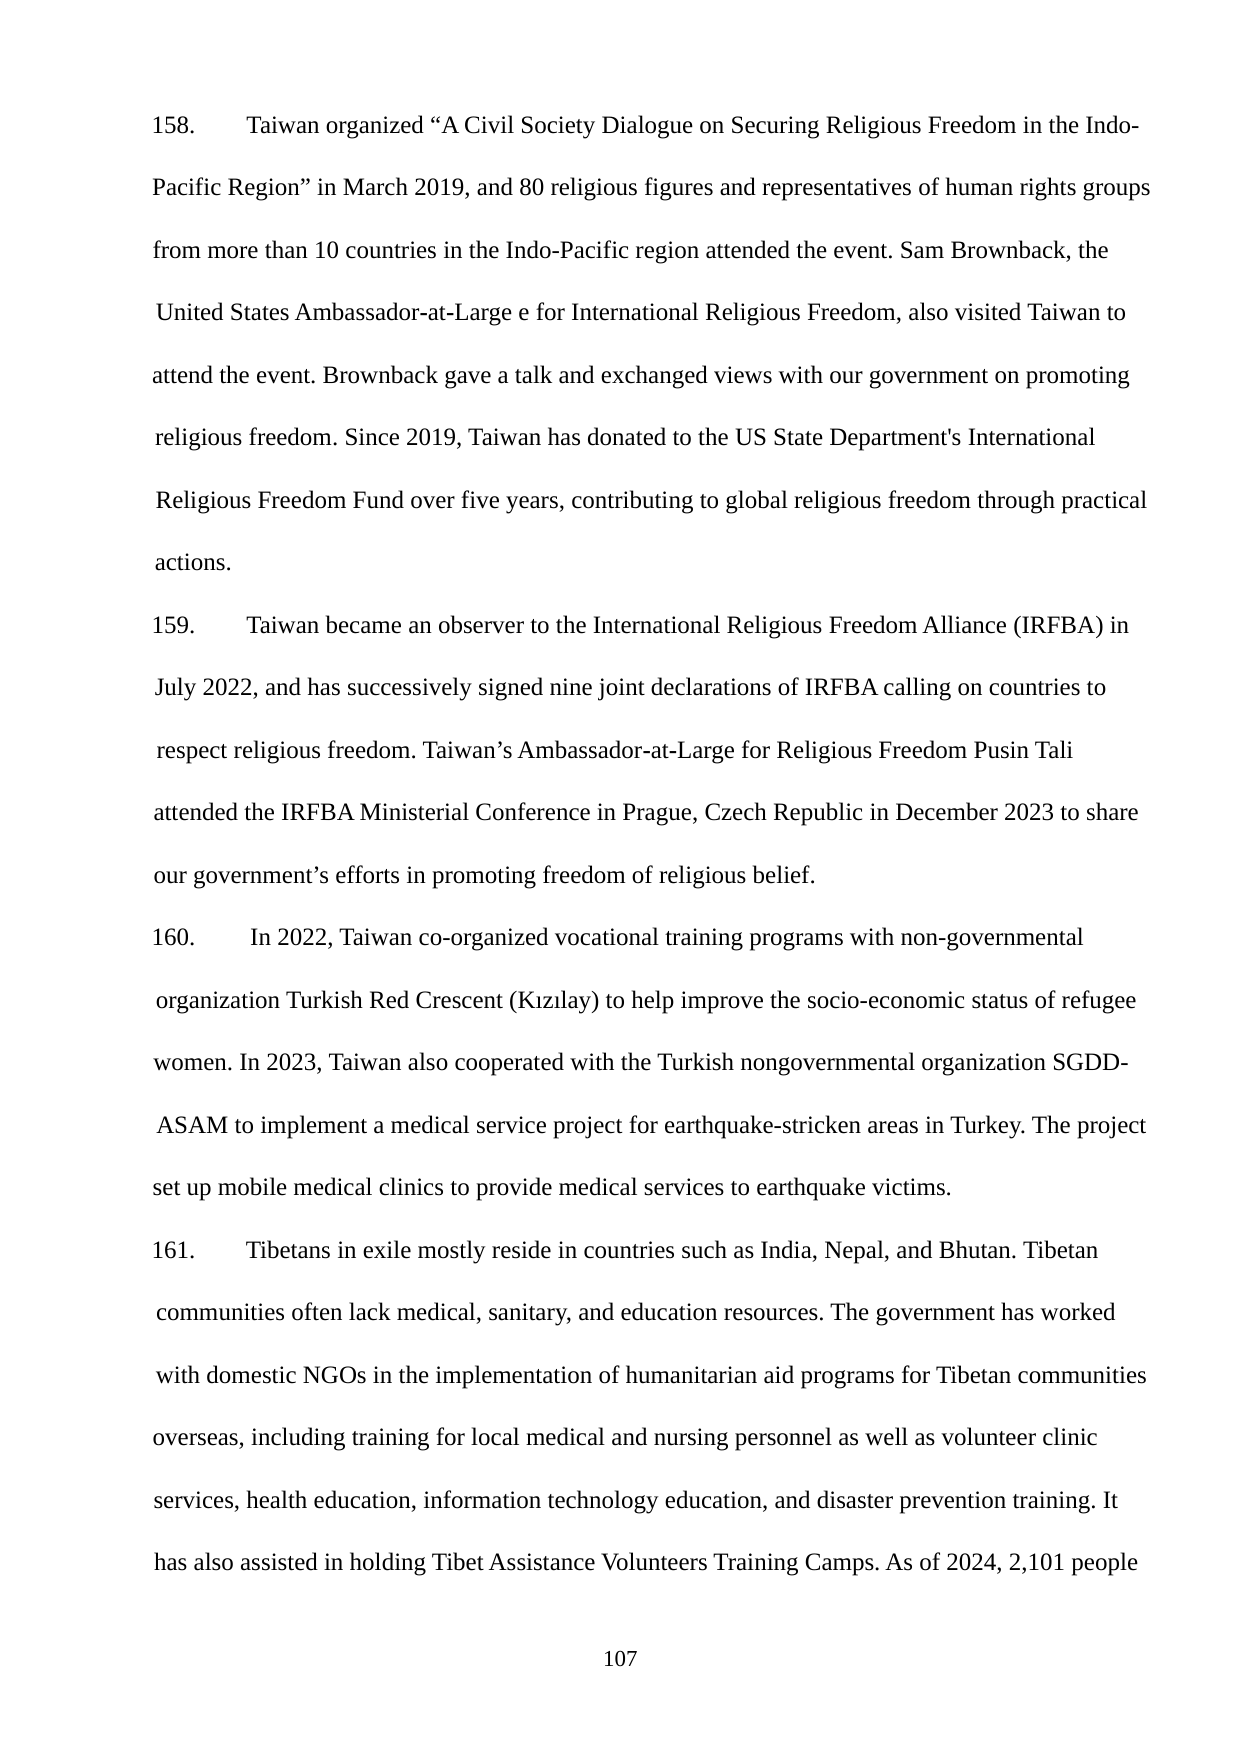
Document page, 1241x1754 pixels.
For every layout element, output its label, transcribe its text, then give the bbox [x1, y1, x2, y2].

list Tibetans in exile mostly reside in countries such as India, Nepal, and Bhutan. Tibetan communities often lack medical, sanitary, and education resources. The government has worked with domestic NGOs in the implementation of humanitarian aid programs for Tibetan communities overseas, including training for local medical and nursing personnel as well as volunteer clinic services, health education, information technology education, and disaster prevention training. It has also assisted in holding Tibet Assistance Volunteers Training Camps. As of 2024, 2,101 people [142, 1208, 1151, 1583]
list In 2022, Taiwan co-organized vocational training programs with non-governmental organization Turkish Red Crescent (Kızılay) to help improve the socio-economic status of refugee women. In 2023, Taiwan also cooperated with the Turkish nongovernmental organization SGDD-ASAM to implement a medical service project for earthquake-stricken areas in Turkey. The project set up mobile medical clinics to provide medical services to earthquake victims. [142, 895, 1151, 1208]
list Taiwan became an observer to the International Religious Freedom Alliance (IRFBA) in July 2022, and has successively signed nine joint declarations of IRFBA calling on countries to respect religious freedom. Taiwan’s Ambassador-at-Large for Religious Freedom Pusin Tali attended the IRFBA Ministerial Conference in Prague, Czech Republic in December 2023 to share our government’s efforts in promoting freedom of religious belief. [142, 583, 1151, 895]
list Taiwan organized “A Civil Society Dialogue on Securing Religious Freedom in the Indo-Pacific Region” in March 2019, and 80 religious figures and representatives of human rights groups from more than 10 countries in the Indo-Pacific region attended the event. Sam Brownback, the United States Ambassador-at-Large e for International Religious Freedom, also visited Taiwan to attend the event. Brownback gave a talk and exchanged views with our government on promoting religious freedom. Since 2019, Taiwan has donated to the US State Department's International Religious Freedom Fund over five years, contributing to global religious freedom through practical actions. [142, 83, 1151, 583]
